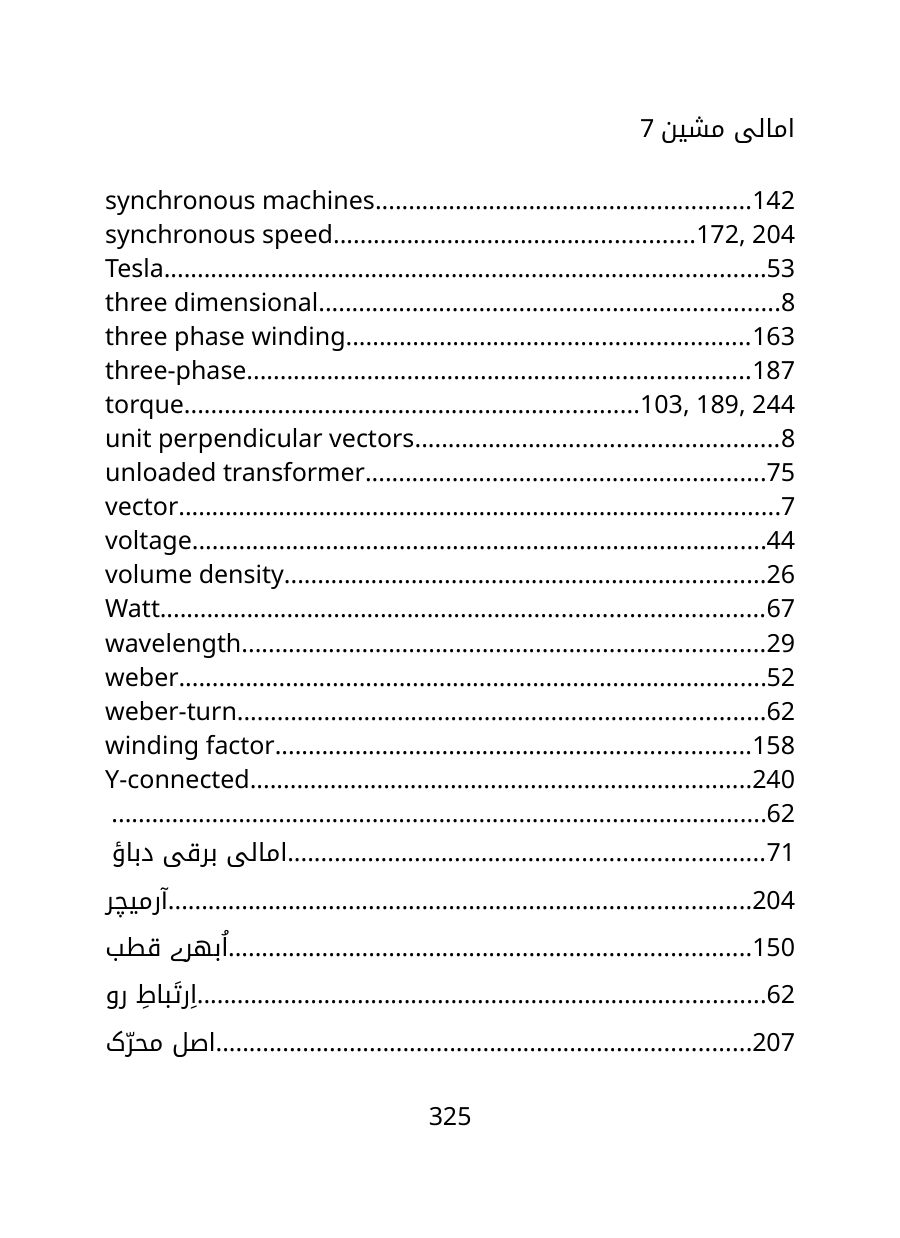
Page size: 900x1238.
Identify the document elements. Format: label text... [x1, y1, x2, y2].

text weber-turn 62 [105, 693, 795, 727]
text Y-connected 240 [105, 761, 795, 796]
text volume density 26 [105, 557, 795, 591]
text unloaded transformer 75 [105, 455, 795, 489]
text weber 52 [105, 659, 795, 693]
text اُبھرے قطب 150 [105, 924, 795, 972]
text three phase winding 163 [105, 319, 795, 353]
text Watt 67 [105, 591, 795, 625]
text vector 7 [105, 489, 795, 523]
text اِرتَباطِ رو 62 [105, 972, 795, 1019]
text synchronous speed 172, 204 [105, 216, 795, 251]
text 62 [105, 796, 795, 829]
text synchronous machines 142 [105, 182, 795, 216]
text voltage 44 [105, 523, 795, 557]
text اصل محرّک 207 [105, 1019, 795, 1067]
text آرمیچر 204 [105, 877, 795, 924]
text three dimensional 8 [105, 284, 795, 319]
text three-phase 187 [105, 353, 795, 387]
text torque 103, 189, 244 [105, 387, 795, 421]
text امالی برقی دباؤ 71 [105, 829, 795, 877]
text Tesla 53 [105, 251, 795, 284]
text unit perpendicular vectors 8 [105, 421, 795, 455]
text wavelength 29 [105, 625, 795, 659]
text winding factor 158 [105, 727, 795, 761]
